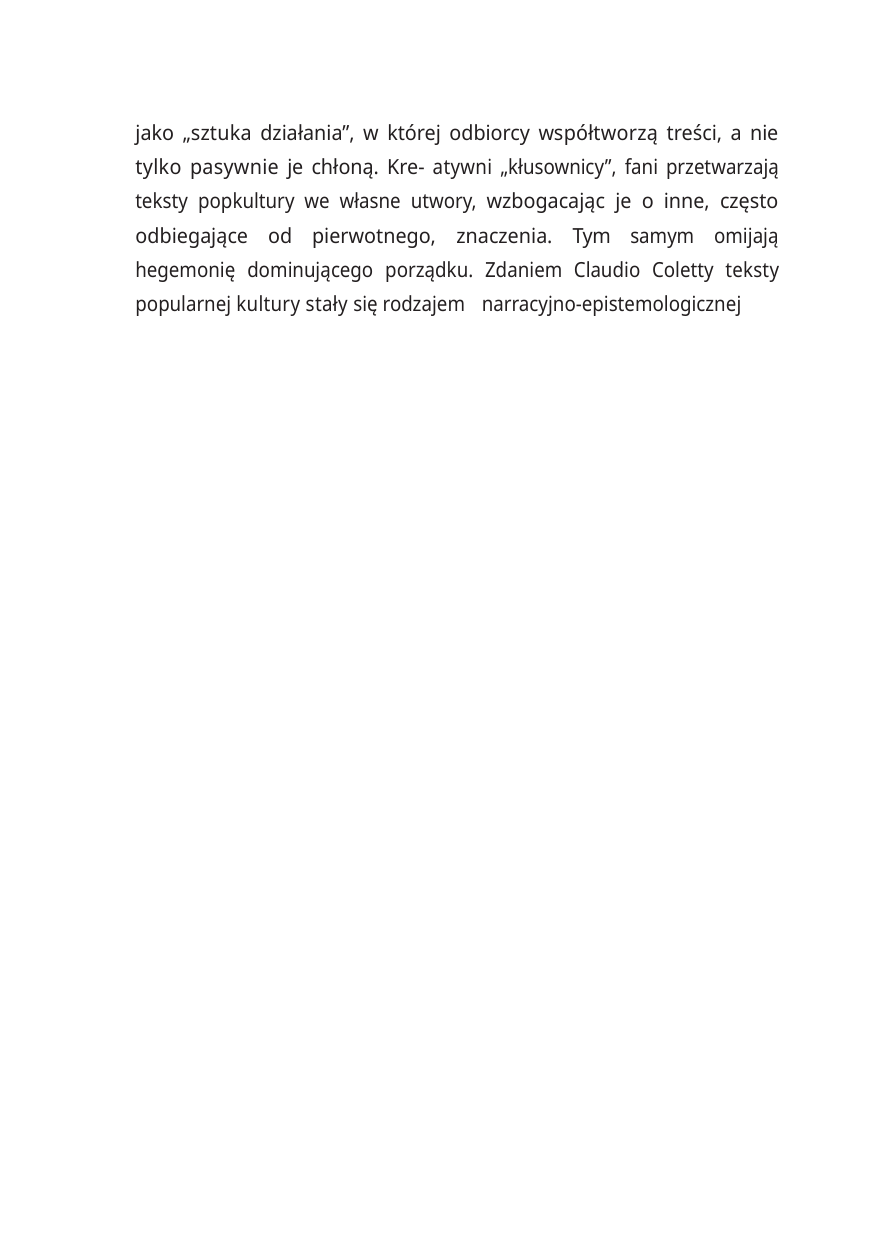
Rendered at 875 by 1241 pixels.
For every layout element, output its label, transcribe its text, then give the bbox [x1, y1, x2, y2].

text jako „sztuka działania”, w której odbiorcy współtworzą treści, a nie tylko pasywnie je chłoną. Kre- atywni „kłusownicy”, fani przetwarzają teksty popkultury we własne utwory, wzbogacając je o inne, często odbiegające od pierwotnego, znaczenia. Tym samym omijają hegemonię dominującego porządku. Zdaniem Claudio Coletty teksty popularnej kultury stały się rodzajem narracyjno-epistemologicznej [135, 118, 779, 318]
